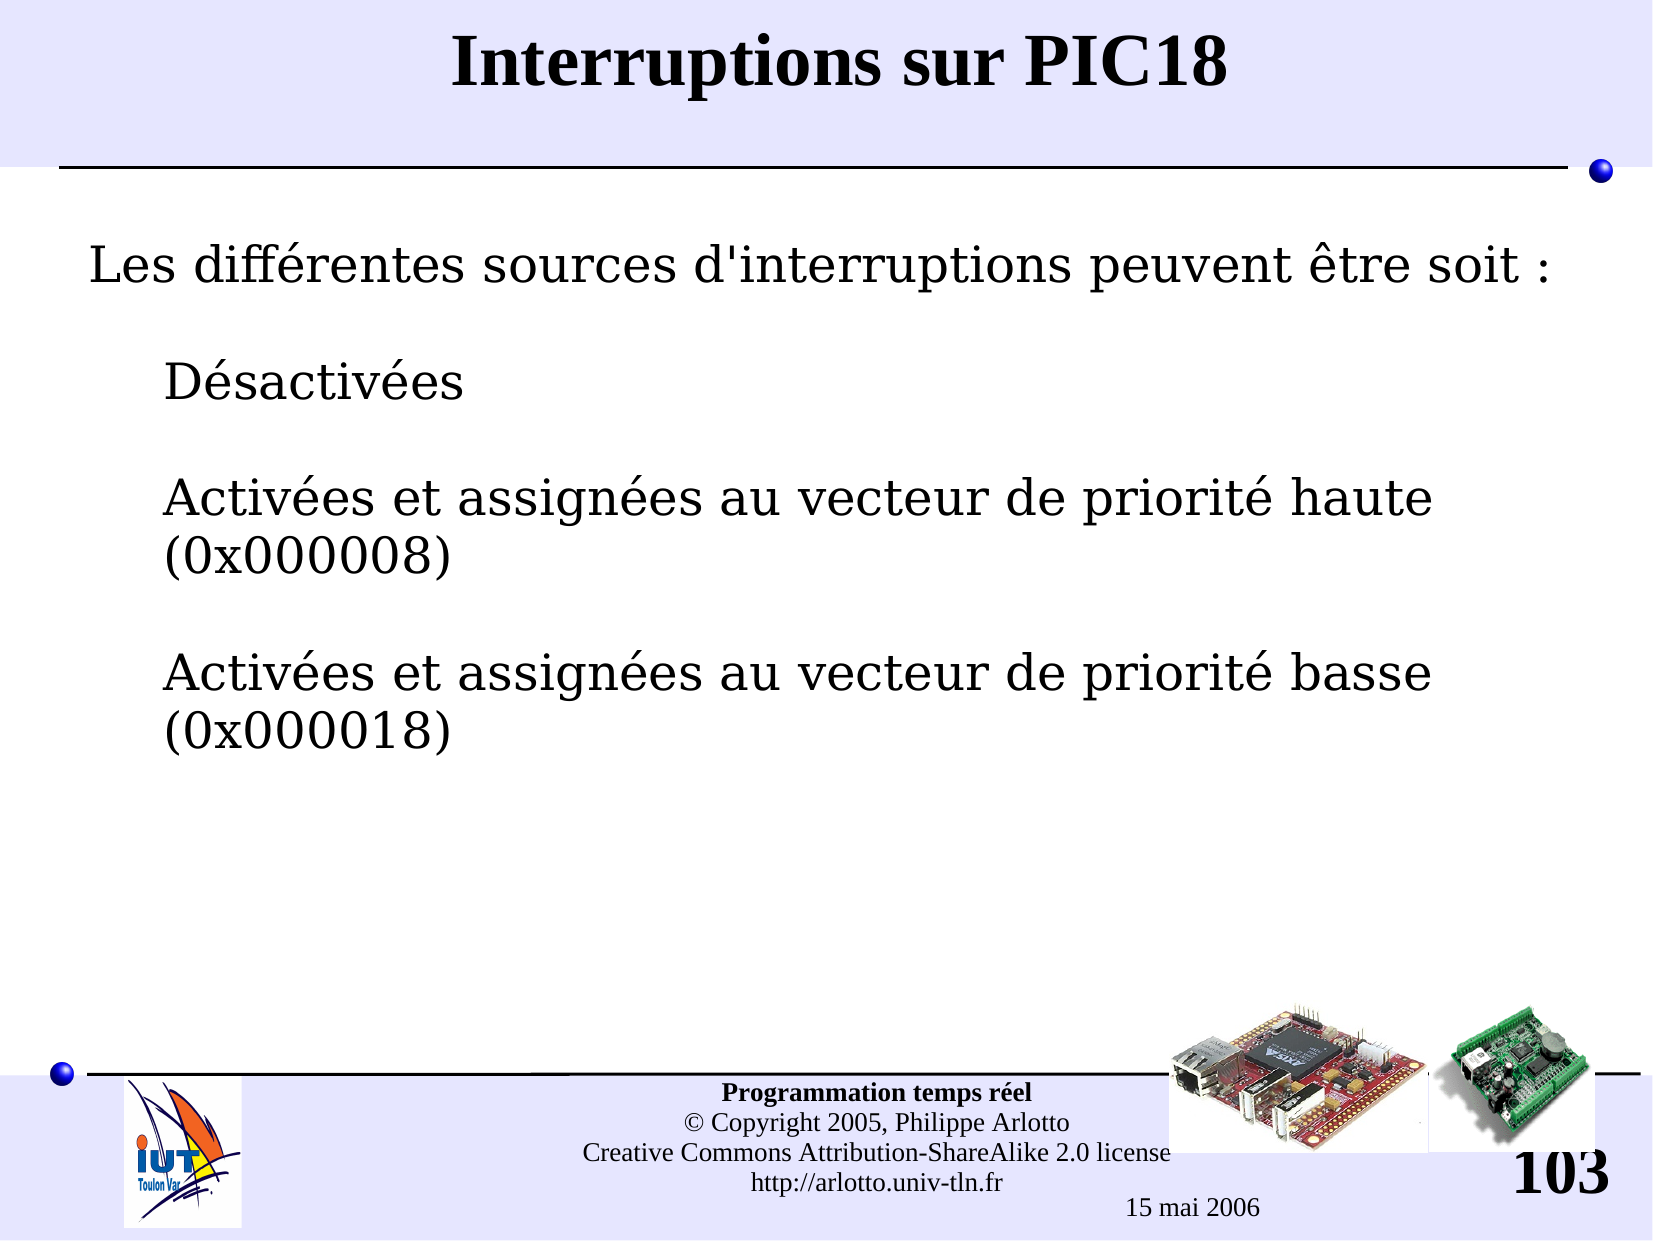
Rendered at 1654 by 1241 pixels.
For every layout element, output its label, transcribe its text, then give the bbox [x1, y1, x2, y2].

picture [1429, 1000, 1595, 1152]
picture [1169, 1000, 1428, 1153]
title Interruptions sur PIC18 [95, 14, 1585, 107]
text_box Les différentes sources d'interruptions peuvent être soit : Désactivées Activées et assignées au vecteur de priorité haute (0x000008) Activées et assignées au vecteur de priorité basse (0x000018) [88, 236, 1595, 936]
